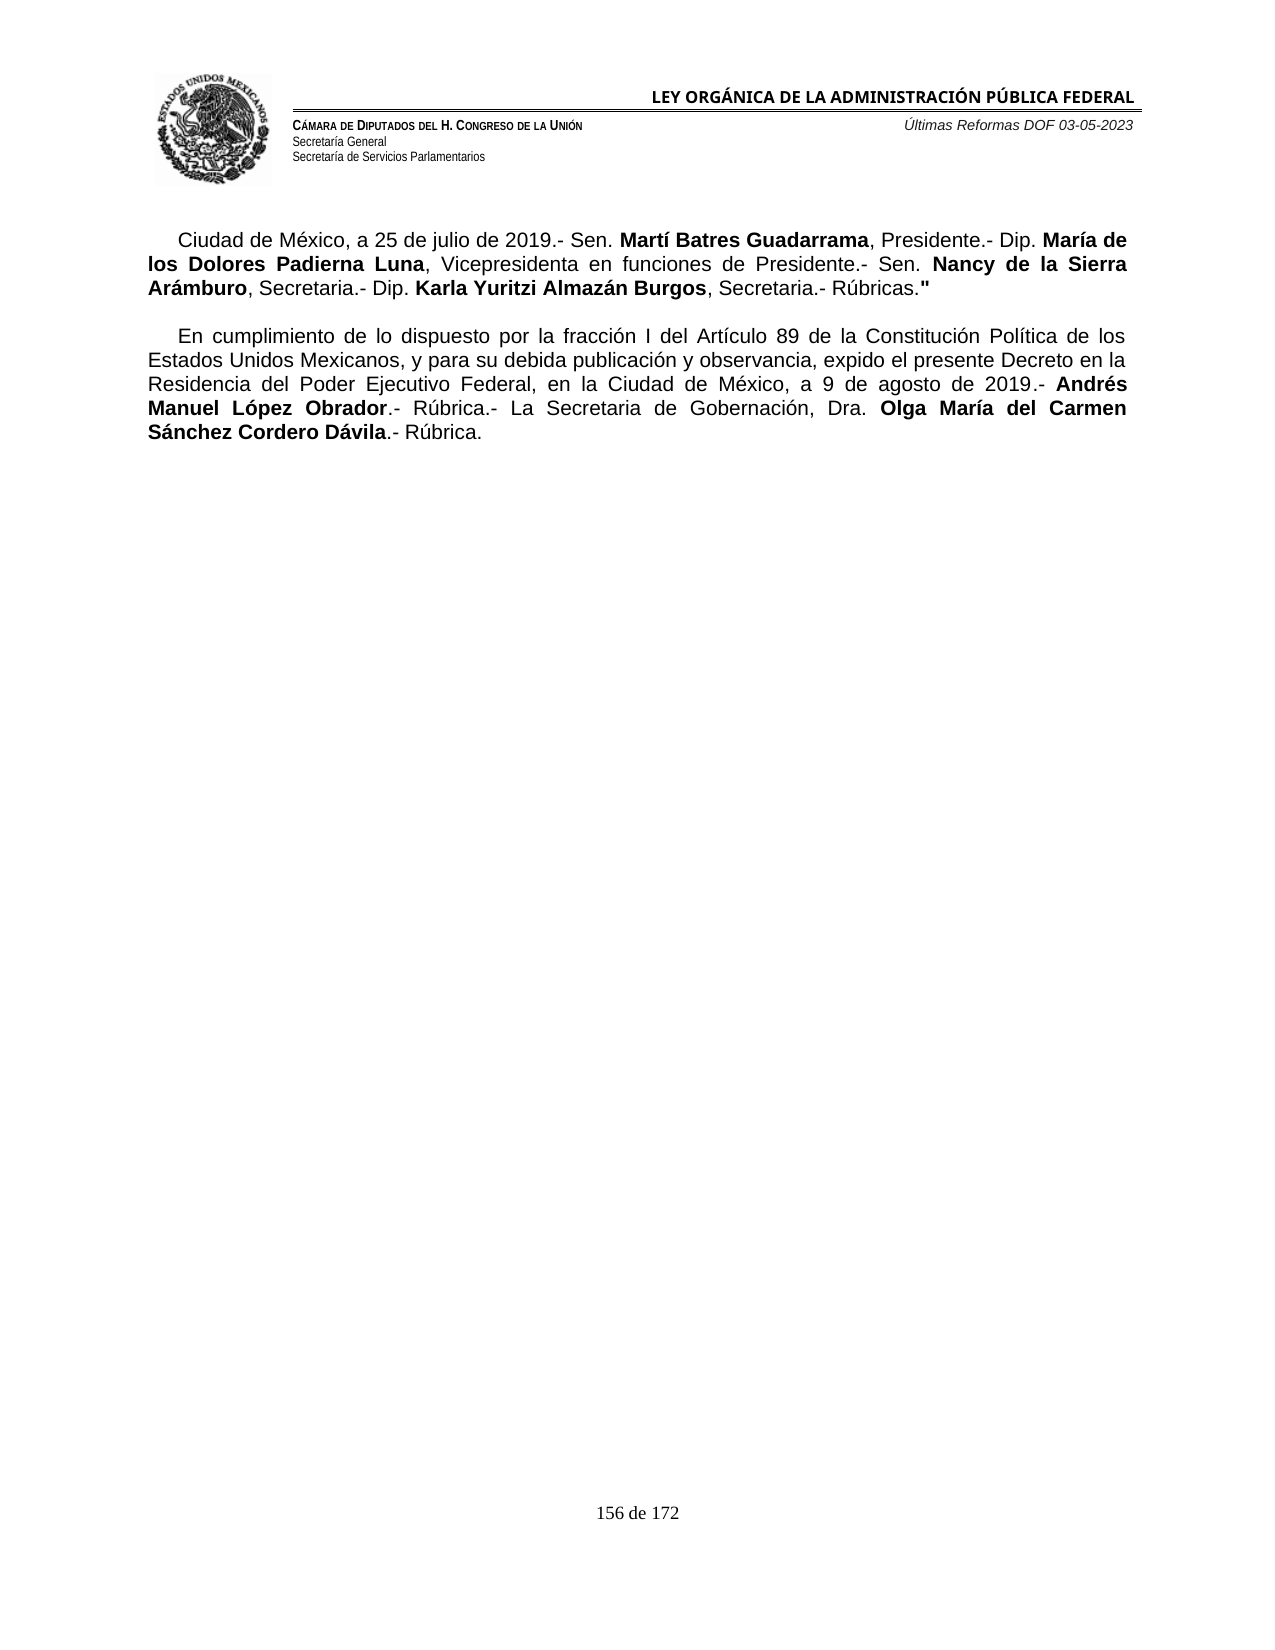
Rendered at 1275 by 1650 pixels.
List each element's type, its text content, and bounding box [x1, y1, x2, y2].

text En cumplimiento de lo dispuesto por la fracción I del Artículo 89 de la Constitución Política de los Estados Unidos Mexicanos, y para su debida publicación y observancia, expido el presente Decreto en la Residencia del Poder Ejecutivo Federal, en la Ciudad de México, a 9 de agosto de 2019.- Andrés Manuel López Obrador.- Rúbrica.- La Secretaria de Gobernación, Dra. Olga María del Carmen Sánchez Cordero Dávila.- Rúbrica. [148, 324, 1127, 444]
text Ciudad de México, a 25 de julio de 2019.- Sen. Martí Batres Guadarrama, Presidente.- Dip. María de los Dolores Padierna Luna, Vicepresidenta en funciones de Presidente.- Sen. Nancy de la Sierra Arámburo, Secretaria.- Dip. Karla Yuritzi Almazán Burgos, Secretaria.- Rúbricas." [148, 228, 1127, 300]
